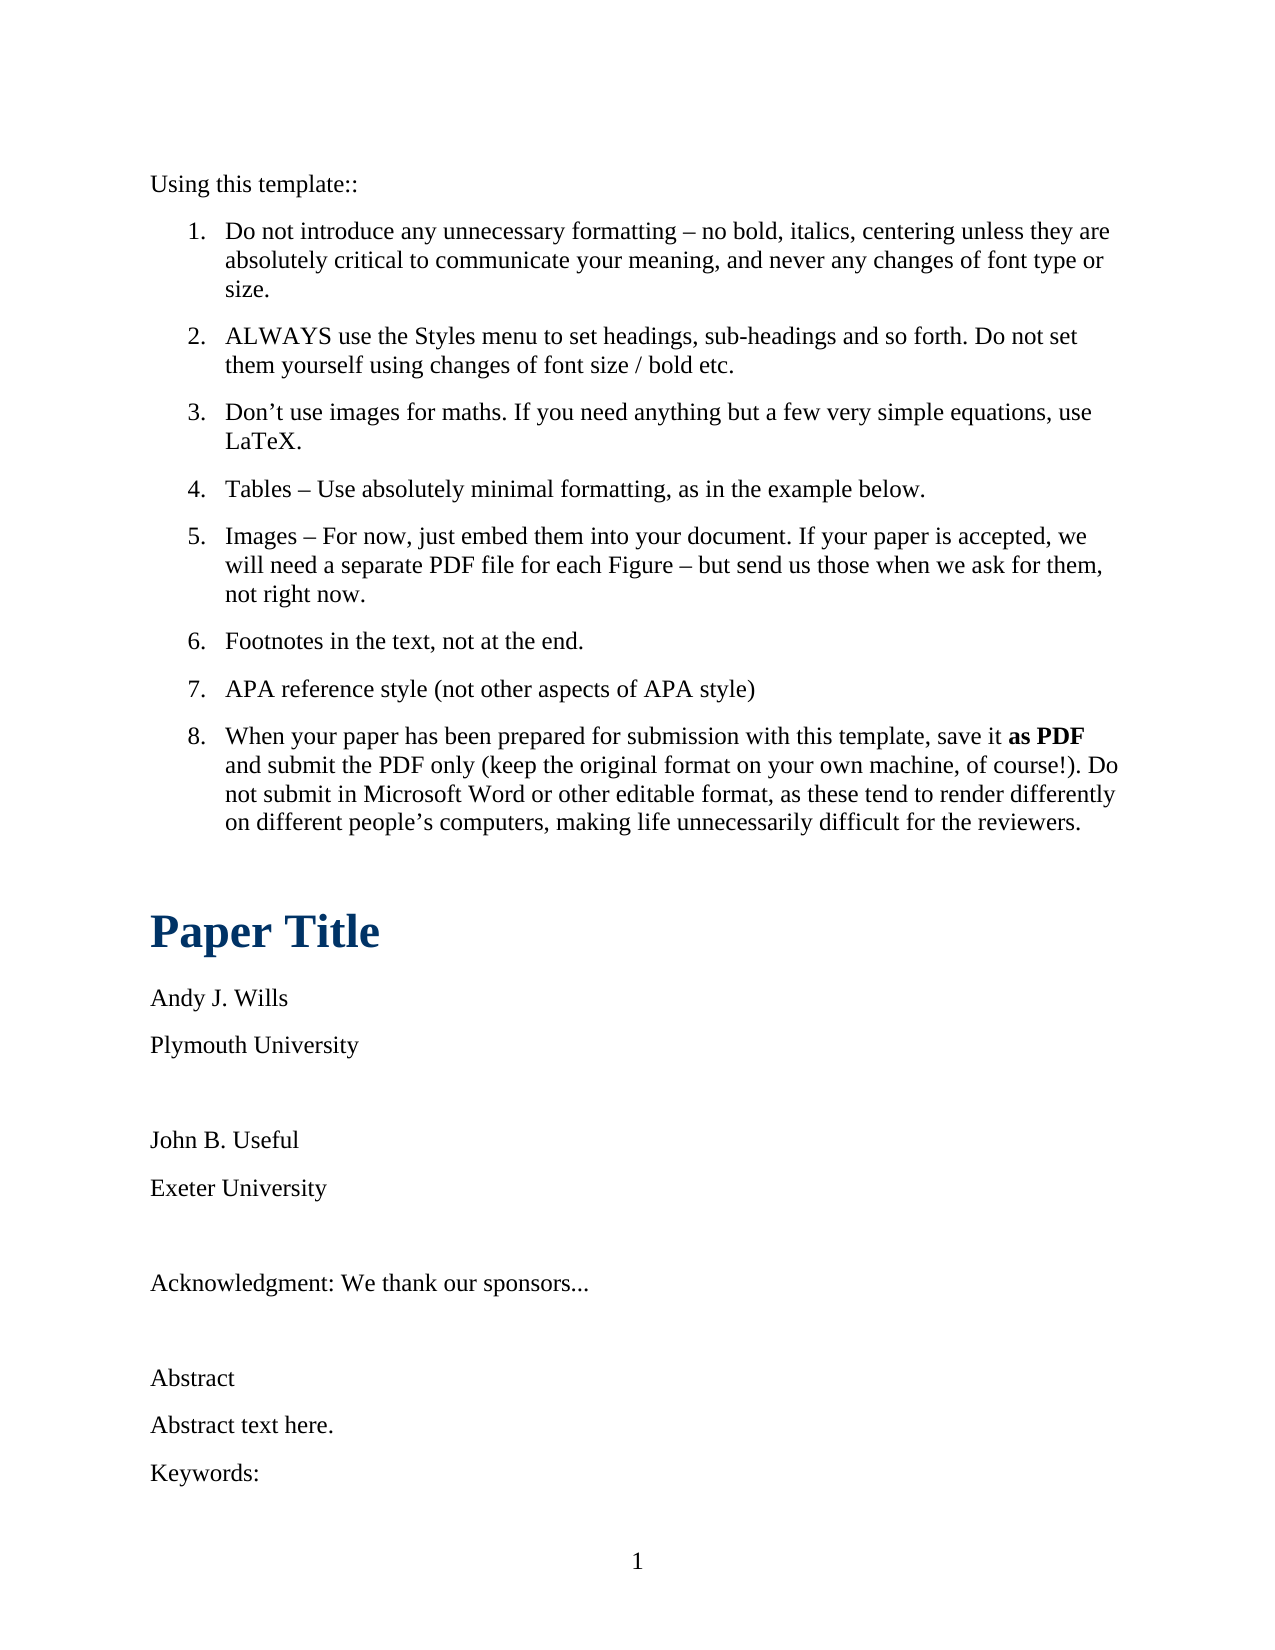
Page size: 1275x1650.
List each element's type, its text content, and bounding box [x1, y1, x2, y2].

text Using this template:: [150, 169, 1125, 197]
list Tables – Use absolutely minimal formatting, as in the example below. [187, 474, 1125, 502]
text Abstract [150, 1363, 1125, 1391]
text Plymouth University [150, 1030, 1125, 1059]
text John B. Useful [150, 1125, 1125, 1154]
list Don’t use images for maths. If you need anything but a few very simple equations, use LaTeX. [187, 397, 1125, 455]
list ALWAYS use the Styles menu to set headings, sub-headings and so forth. Do not set them yourself using changes of font size / bold etc. [187, 321, 1125, 379]
text Keywords: [150, 1458, 1125, 1486]
list Do not introduce any unnecessary formatting – no bold, italics, centering unless they are absolutely critical to communicate your meaning, and never any changes of font type or size. [187, 216, 1125, 302]
text Andy J. Wills [150, 983, 1125, 1011]
text Acknowledgment: We thank our sponsors... [150, 1268, 1125, 1296]
list Images – For now, just embed them into your document. If your paper is accepted, we will need a separate PDF file for each Figure – but send us those when we ask for them, not right now. [187, 521, 1125, 607]
list APA reference style (not other aspects of APA style) [187, 674, 1125, 702]
text Abstract text here. [150, 1410, 1125, 1439]
list Footnotes in the text, not at the end. [187, 626, 1125, 655]
subtitle Paper Title [150, 902, 1125, 958]
list When your paper has been prepared for submission with this template, save it as PDF and submit the PDF only (keep the original format on your own machine, of course!). Do not submit in Microsoft Word or other editable format, as these tend to render differently on different people’s computers, making life unnecessarily difficult for the reviewers. [187, 721, 1125, 836]
text Exeter University [150, 1173, 1125, 1201]
